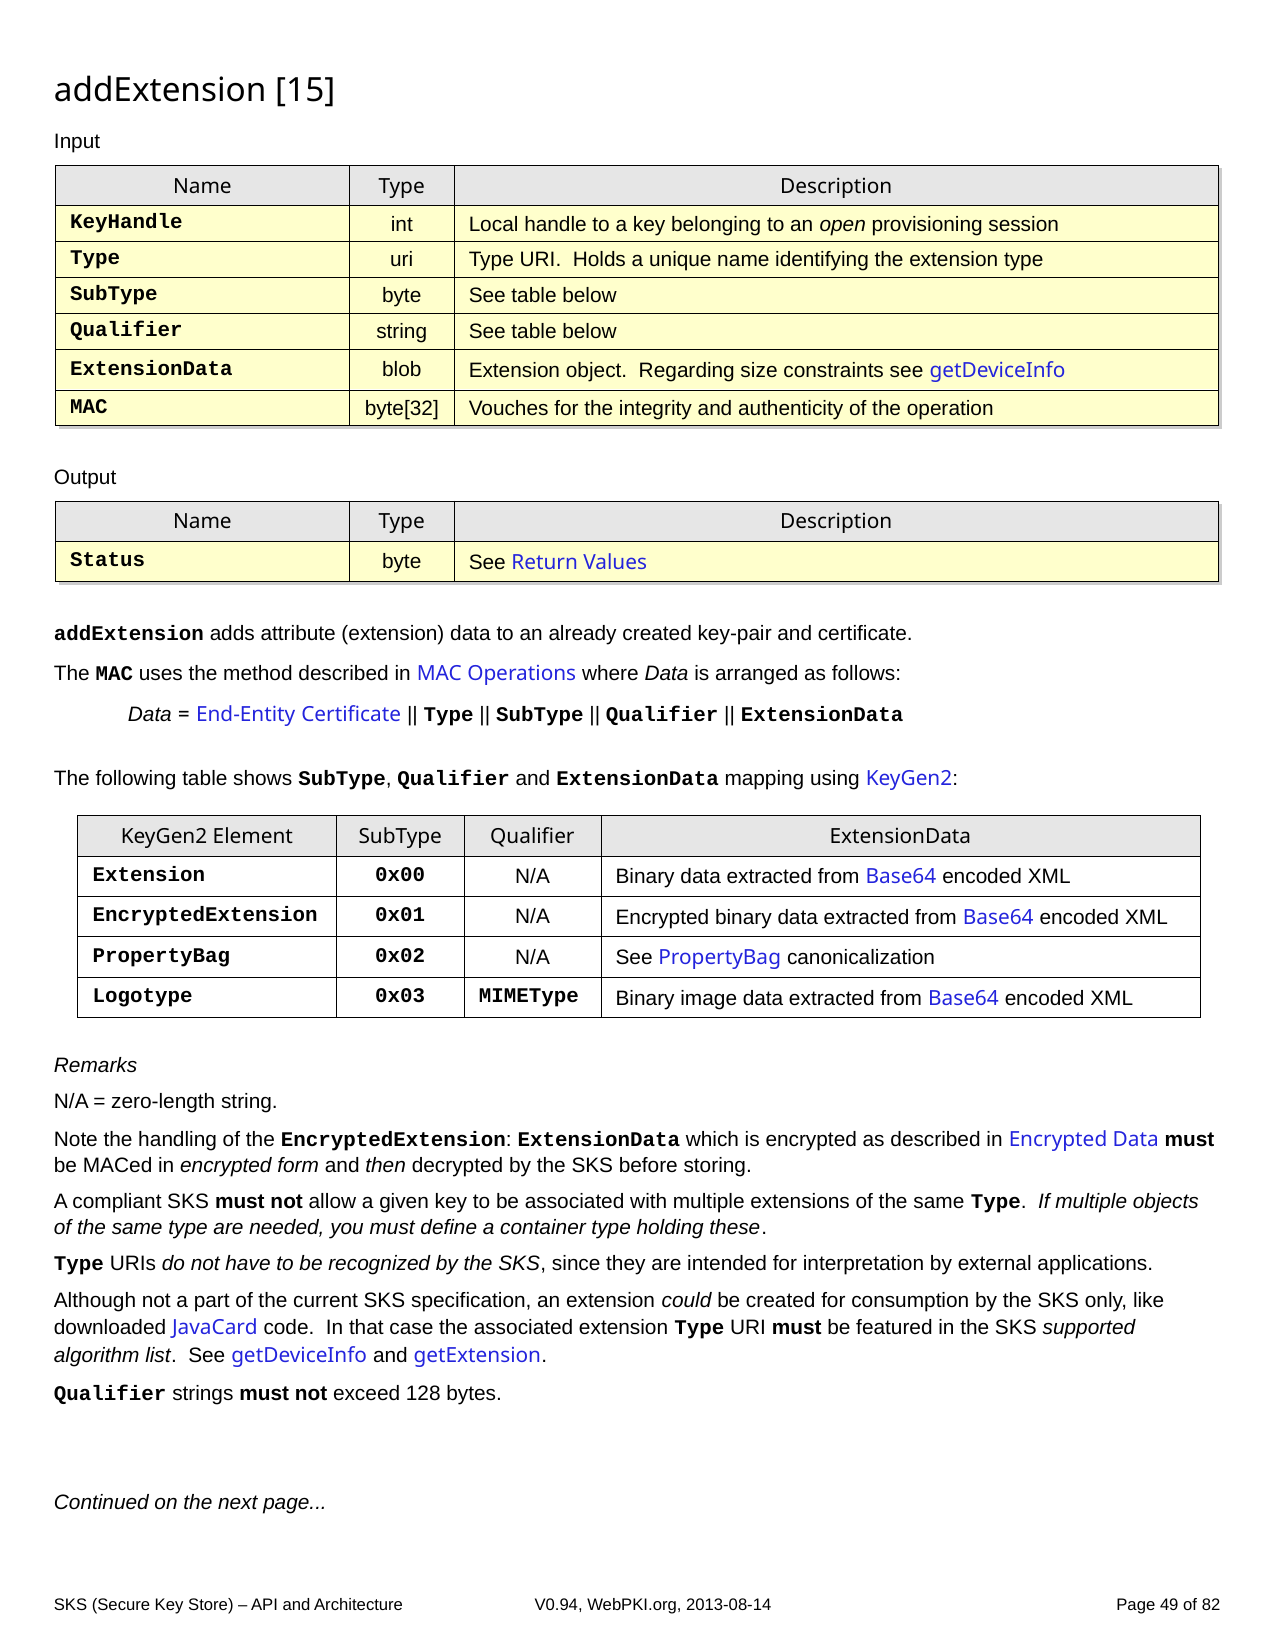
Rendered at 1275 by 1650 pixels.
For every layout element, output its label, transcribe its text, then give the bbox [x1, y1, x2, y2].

table_cell byte [350, 542, 454, 581]
table_cell uri [350, 242, 454, 277]
table_cell N/A [465, 857, 601, 896]
table_cell Binary image data extracted from Base64 encoded XML [602, 978, 1200, 1017]
table_cell 0x01 [337, 897, 464, 936]
table_cell Extension [78, 857, 336, 896]
text The MAC uses the method described in MAC Operations where Data is arranged as follows: [54, 658, 1221, 687]
text A compliant SKS must not allow a given key to be associated with multiple extensions of the same Type. If multiple objects of the same type are needed, you must define a container type holding these. [54, 1189, 1221, 1238]
table_header Qualifier [465, 816, 601, 856]
table_cell KeyHandle [56, 206, 349, 241]
text Remarks [54, 1053, 1221, 1077]
table_cell Extension object. Regarding size constraints see getDeviceInfo [455, 350, 1218, 389]
table_header SubType [337, 816, 464, 856]
table_cell Logotype [78, 978, 336, 1017]
table_cell See table below [455, 278, 1218, 313]
table_cell ExtensionData [56, 350, 349, 389]
table_header Description [455, 166, 1218, 205]
table_cell Status [56, 542, 349, 581]
table_cell Local handle to a key belonging to an open provisioning session [455, 206, 1218, 241]
table_cell See Return Values [455, 542, 1218, 581]
table_cell 0x00 [337, 857, 464, 896]
table_cell byte⁮[32] [350, 391, 454, 425]
table_cell See PropertyBag canonicalization [602, 937, 1200, 977]
table_cell 0x03 [337, 978, 464, 1017]
table_cell MAC [56, 391, 349, 425]
subtitle addExtension [15] [54, 66, 1221, 111]
table_cell N/A [465, 937, 601, 977]
table_cell MIMEType [465, 978, 601, 1017]
table_cell PropertyBag [78, 937, 336, 977]
table_cell byte [350, 278, 454, 313]
table_cell Vouches for the integrity and authenticity of the operation [455, 391, 1218, 425]
table_cell Qualifier [56, 314, 349, 349]
table_header KeyGen2 Element [78, 816, 336, 856]
text Note the handling of the EncryptedExtension: ExtensionData which is encrypted as described in Encrypted Data must be MACed in encrypted form and then decrypted by the SKS before storing. [54, 1124, 1221, 1177]
text Although not a part of the current SKS specification, an extension could be created for consumption by the SKS only, like downloaded JavaCard code. In that case the associated extension Type URI must be featured in the SKS supported algorithm list. See getDeviceInfo and getExtension. [54, 1288, 1221, 1369]
table_cell N/A [465, 897, 601, 936]
table_header Type [350, 502, 454, 541]
text The following table shows SubType, Qualifier and ExtensionData mapping using KeyGen2: [54, 739, 1221, 815]
text addExtension adds attribute (extension) data to an already created key-pair and certificate. [54, 621, 1221, 647]
table_header Type [350, 166, 454, 205]
text Continued on the next page... [54, 1490, 1221, 1514]
text Output [54, 465, 1221, 489]
table_header ExtensionData [602, 816, 1200, 856]
table_cell Type [56, 242, 349, 277]
table_cell string [350, 314, 454, 349]
table_header Name [56, 502, 349, 541]
text Qualifier strings must not exceed 128 bytes. [54, 1381, 1221, 1406]
table_cell SubType [56, 278, 349, 313]
table_cell See table below [455, 314, 1218, 349]
text Type URIs do not have to be recognized by the SKS, since they are intended for interpretation by external applications. [54, 1250, 1221, 1276]
table_cell int [350, 206, 454, 241]
table_cell 0x02 [337, 937, 464, 977]
table_header Description [455, 502, 1218, 541]
table_cell Type URI. Holds a unique name identifying the extension type [455, 242, 1218, 277]
text Data = End-Entity Certificate || Type || SubType || Qualifier || ExtensionData [54, 699, 1221, 727]
table_cell blob [350, 350, 454, 389]
text N/A = zero-length string. [54, 1089, 1221, 1113]
text Input [54, 129, 1221, 153]
table_cell Binary data extracted from Base64 encoded XML [602, 857, 1200, 896]
table_cell EncryptedExtension [78, 897, 336, 936]
table_cell Encrypted binary data extracted from Base64 encoded XML [602, 897, 1200, 936]
table_header Name [56, 166, 349, 205]
